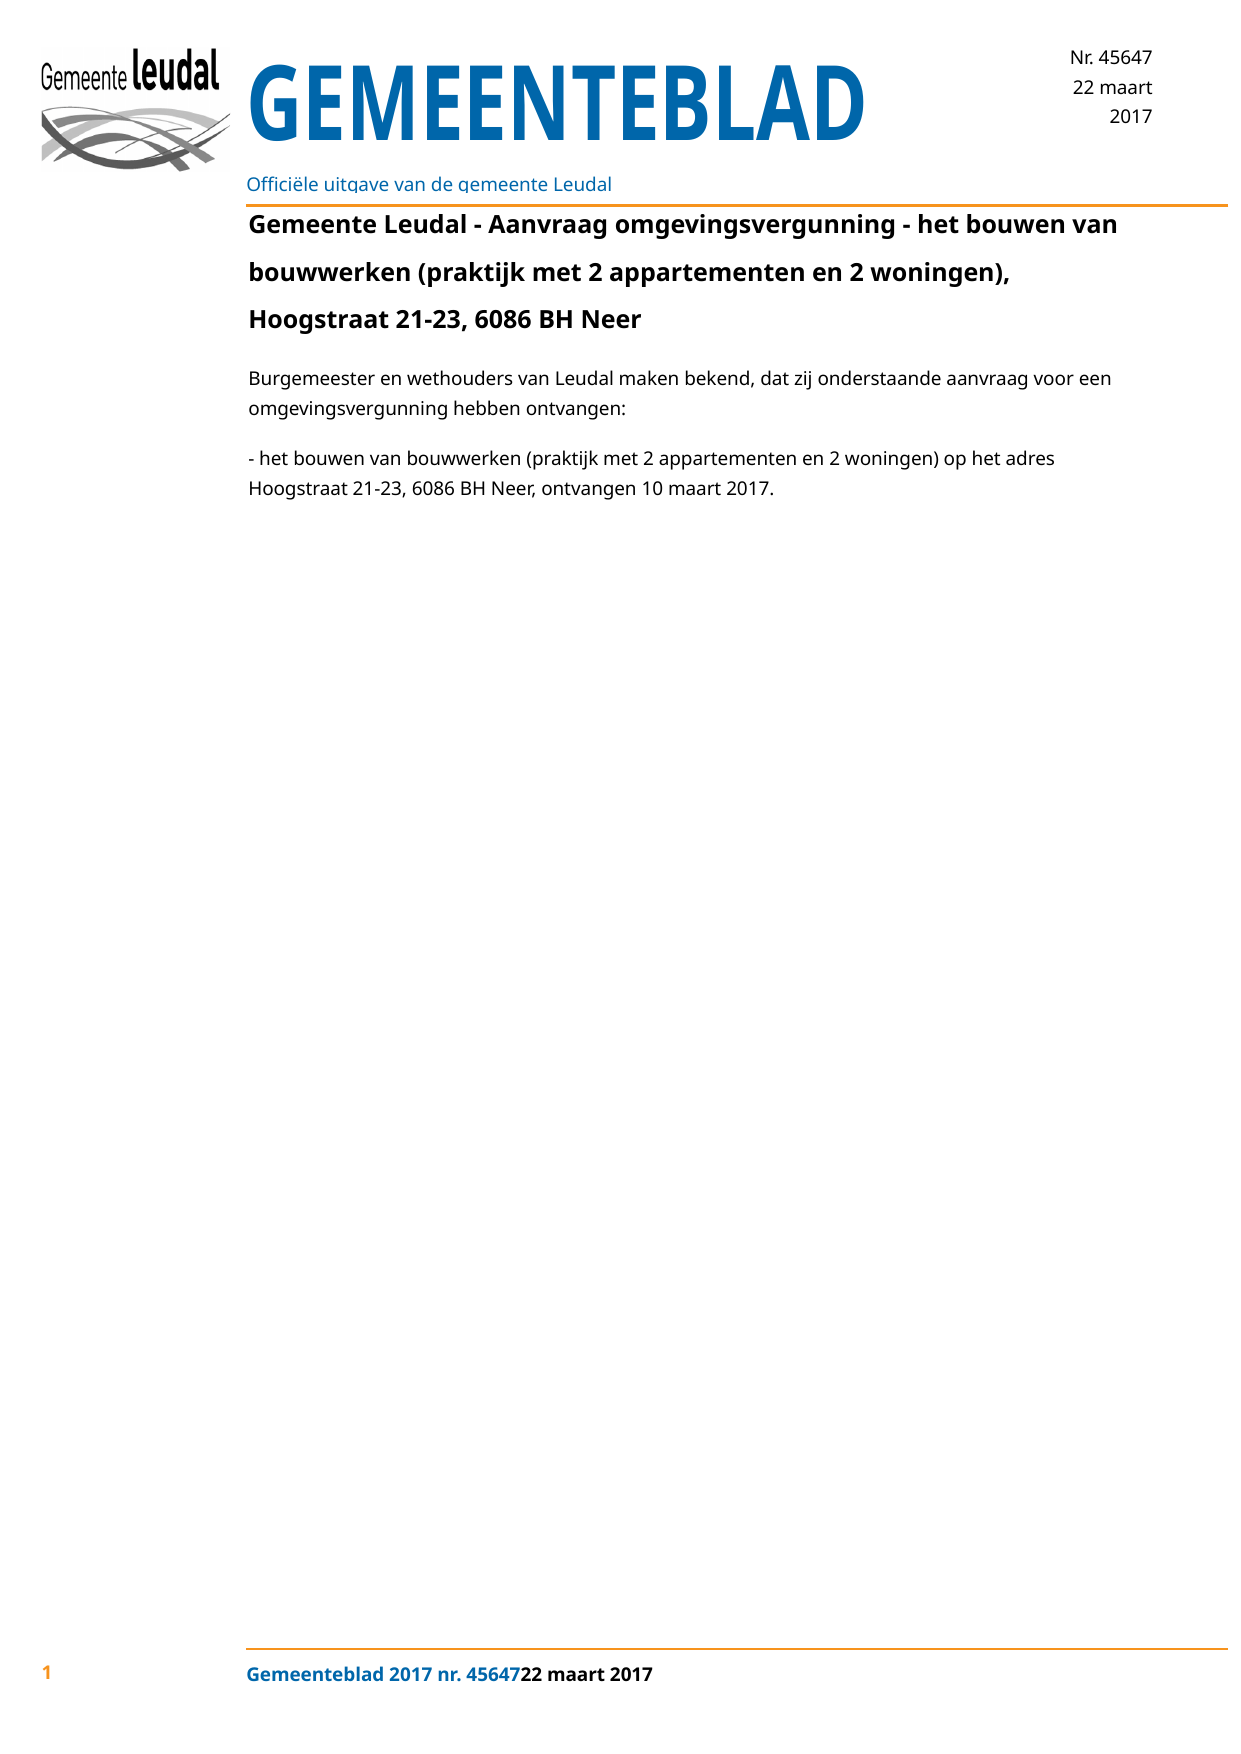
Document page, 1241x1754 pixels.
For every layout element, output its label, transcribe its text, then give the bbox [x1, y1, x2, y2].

text Gemeente Leudal - Aanvraag omgevingsvergunning - het bouwen van bouwwerken (praktijk met 2 appartementen en 2 woningen), Hoogstraat 21-23, 6086 BH Neer [248, 207, 1152, 336]
text Burgemeester en wethouders van Leudal maken bekend, dat zij onderstaande aanvraag voor een omgevingsvergunning hebben ontvangen: [248, 366, 1152, 421]
text - het bouwen van bouwwerken (praktijk met 2 appartementen en 2 woningen) op het adres Hoogstraat 21-23, 6086 BH Neer, ontvangen 10 maart 2017. [248, 446, 1152, 501]
picture [41, 47, 231, 172]
